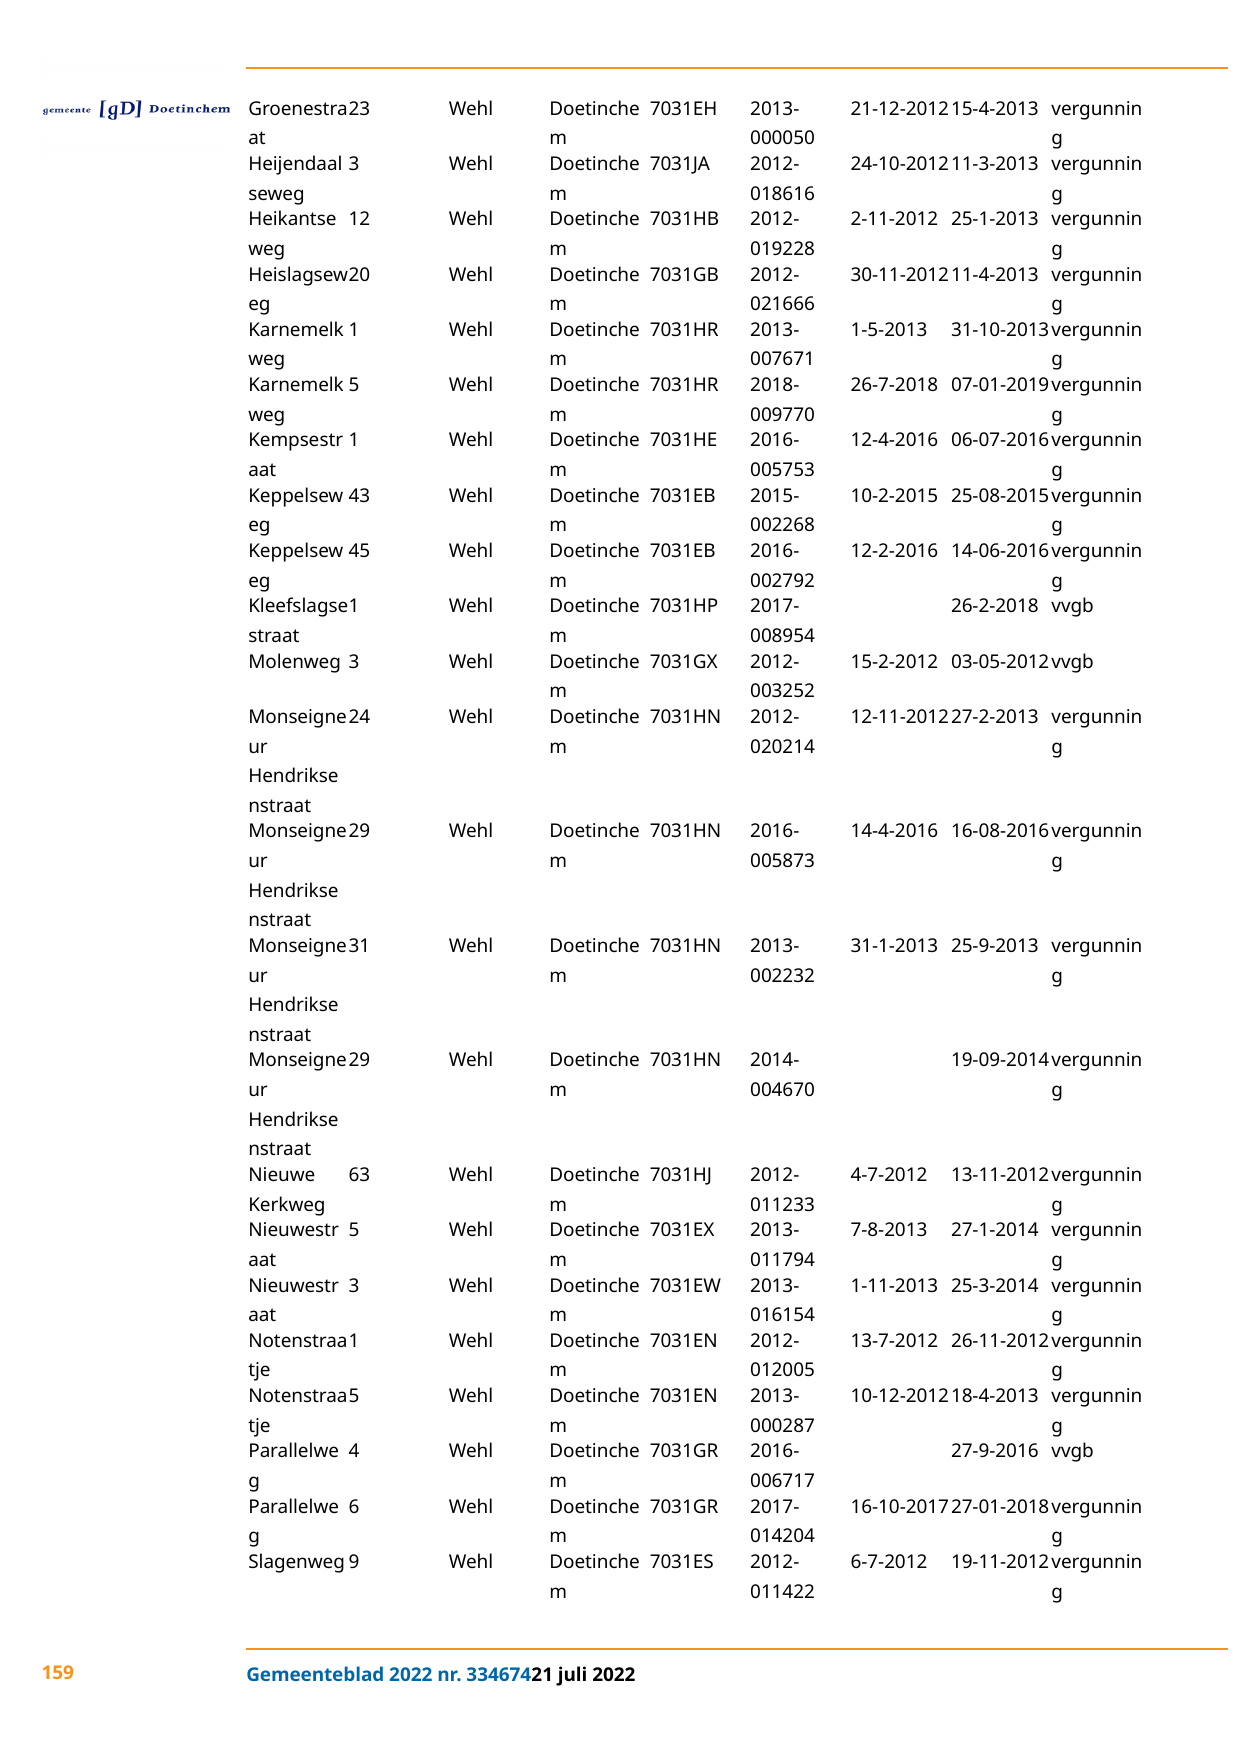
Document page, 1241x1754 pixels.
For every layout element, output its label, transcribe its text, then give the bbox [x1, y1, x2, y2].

table_cell 7031EW [650, 1272, 750, 1327]
table_cell 2016-005753 [750, 427, 850, 482]
table_cell 10-12-2012 [850, 1383, 951, 1438]
table_cell Monseigneur Hendriksenstraat [248, 703, 348, 818]
table_cell Wehl [449, 1272, 549, 1327]
table_cell vergunning [1051, 482, 1152, 537]
table_cell 2012-020214 [750, 703, 850, 818]
table_cell vergunning [1051, 1047, 1152, 1161]
table_cell 07-01-2019 [951, 371, 1051, 427]
table_cell 2013-002232 [750, 932, 850, 1047]
table_cell 27-1-2014 [951, 1216, 1051, 1272]
table_cell Doetinchem [549, 648, 649, 703]
table_cell 12 [348, 205, 449, 261]
table_cell 15-2-2012 [850, 648, 951, 703]
table_cell Doetinchem [549, 1493, 649, 1548]
table_cell 12-11-2012 [850, 703, 951, 818]
table_cell 13-11-2012 [951, 1161, 1051, 1216]
table_cell 2012-019228 [750, 205, 850, 261]
table_cell Keppelseweg [248, 537, 348, 593]
table_cell 06-07-2016 [951, 427, 1051, 482]
table_cell Kleefslagsestraat [248, 593, 348, 648]
table_cell Wehl [449, 593, 549, 648]
table_cell 18-4-2013 [951, 1383, 1051, 1438]
table_cell Doetinchem [549, 261, 649, 316]
table_cell vergunning [1051, 316, 1152, 371]
table_cell Wehl [449, 427, 549, 482]
table_cell 7031EN [650, 1383, 750, 1438]
table_cell 27-01-2018 [951, 1493, 1051, 1548]
table_cell 7031JA [650, 150, 750, 205]
table_cell 31 [348, 932, 449, 1047]
table_cell 29 [348, 818, 449, 932]
table_cell 7031GR [650, 1438, 750, 1493]
table_cell Nieuwestraat [248, 1216, 348, 1272]
table_cell Doetinchem [549, 1216, 649, 1272]
table_cell 15-4-2013 [951, 95, 1051, 150]
table_cell 25-08-2015 [951, 482, 1051, 537]
table_cell 1 [348, 593, 449, 648]
table_cell Doetinchem [549, 1548, 649, 1604]
table_cell Wehl [449, 95, 549, 150]
table_cell Wehl [449, 1383, 549, 1438]
table_cell 27-9-2016 [951, 1438, 1051, 1493]
table_cell 13-7-2012 [850, 1327, 951, 1382]
table_cell 63 [348, 1161, 449, 1216]
table_cell vergunning [1051, 261, 1152, 316]
table_cell 7031EH [650, 95, 750, 150]
table_cell 7031GX [650, 648, 750, 703]
table_cell 1-11-2013 [850, 1272, 951, 1327]
table_cell Karnemelkweg [248, 316, 348, 371]
table_cell Groenestraat [248, 95, 348, 150]
table_cell Karnemelkweg [248, 371, 348, 427]
table_cell Wehl [449, 648, 549, 703]
table_cell 25-1-2013 [951, 205, 1051, 261]
table_cell 19-11-2012 [951, 1548, 1051, 1604]
table_cell 1 [348, 427, 449, 482]
picture [41, 47, 231, 172]
table_cell 2012-012005 [750, 1327, 850, 1382]
table_cell vergunning [1051, 1216, 1152, 1272]
table_cell Doetinchem [549, 150, 649, 205]
table_cell 1-5-2013 [850, 316, 951, 371]
table_cell Wehl [449, 482, 549, 537]
table_cell Kempsestraat [248, 427, 348, 482]
table_cell 4 [348, 1438, 449, 1493]
table_cell 2017-014204 [750, 1493, 850, 1548]
table_cell 5 [348, 371, 449, 427]
table_cell 1 [348, 316, 449, 371]
table_cell 2013-011794 [750, 1216, 850, 1272]
table_cell 24-10-2012 [850, 150, 951, 205]
table_cell 3 [348, 150, 449, 205]
table_cell Wehl [449, 205, 549, 261]
table_cell Monseigneur Hendriksenstraat [248, 932, 348, 1047]
table_cell 19-09-2014 [951, 1047, 1051, 1161]
table_cell Heijendaalseweg [248, 150, 348, 205]
table_cell Wehl [449, 316, 549, 371]
table_cell vvgb [1051, 593, 1152, 648]
table_cell 7031HN [650, 703, 750, 818]
table_cell 2017-008954 [750, 593, 850, 648]
table_cell vergunning [1051, 1161, 1152, 1216]
table_cell Doetinchem [549, 1047, 649, 1161]
table_cell 16-08-2016 [951, 818, 1051, 932]
table_cell 27-2-2013 [951, 703, 1051, 818]
table_cell 2015-002268 [750, 482, 850, 537]
table_cell 3 [348, 648, 449, 703]
table_cell 26-2-2018 [951, 593, 1051, 648]
table_cell 1 [348, 1327, 449, 1382]
table_cell 7031HR [650, 316, 750, 371]
table_cell 11-3-2013 [951, 150, 1051, 205]
table_cell Wehl [449, 371, 549, 427]
table_cell 11-4-2013 [951, 261, 1051, 316]
table_cell 7-8-2013 [850, 1216, 951, 1272]
table_cell vergunning [1051, 1548, 1152, 1604]
table_cell 45 [348, 537, 449, 593]
table_cell vergunning [1051, 95, 1152, 150]
table_cell 31-1-2013 [850, 932, 951, 1047]
table_cell Doetinchem [549, 1383, 649, 1438]
table_cell 5 [348, 1216, 449, 1272]
table_cell Heikantseweg [248, 205, 348, 261]
table_cell Wehl [449, 1047, 549, 1161]
table_cell 43 [348, 482, 449, 537]
table_cell vergunning [1051, 1493, 1152, 1548]
table_cell Notenstraatje [248, 1327, 348, 1382]
table_cell 7031EB [650, 482, 750, 537]
table_cell 7031HJ [650, 1161, 750, 1216]
table_cell Wehl [449, 537, 549, 593]
table_cell 7031EX [650, 1216, 750, 1272]
table_cell 2012-018616 [750, 150, 850, 205]
table_cell Doetinchem [549, 371, 649, 427]
table_cell 03-05-2012 [951, 648, 1051, 703]
table_cell 7031HE [650, 427, 750, 482]
table_cell Wehl [449, 703, 549, 818]
table_cell Doetinchem [549, 537, 649, 593]
table_cell Wehl [449, 1216, 549, 1272]
table_cell 6 [348, 1493, 449, 1548]
table_cell vergunning [1051, 537, 1152, 593]
table_cell Doetinchem [549, 932, 649, 1047]
table_cell 9 [348, 1548, 449, 1604]
table_cell Slagenweg [248, 1548, 348, 1604]
table_cell Keppelseweg [248, 482, 348, 537]
table_cell 12-2-2016 [850, 537, 951, 593]
table_cell Doetinchem [549, 1272, 649, 1327]
table_cell Wehl [449, 261, 549, 316]
table_cell 7031EN [650, 1327, 750, 1382]
table_cell Doetinchem [549, 1327, 649, 1382]
table_cell 2012-011422 [750, 1548, 850, 1604]
table_cell Wehl [449, 818, 549, 932]
table_cell Doetinchem [549, 1161, 649, 1216]
table_cell Monseigneur Hendriksenstraat [248, 1047, 348, 1161]
table_cell Parallelweg [248, 1438, 348, 1493]
table_cell [850, 1047, 951, 1161]
table_cell 4-7-2012 [850, 1161, 951, 1216]
table_cell 2012-011233 [750, 1161, 850, 1216]
table_cell 2012-003252 [750, 648, 850, 703]
table_cell vergunning [1051, 205, 1152, 261]
table_cell Doetinchem [549, 818, 649, 932]
table_cell Nieuwestraat [248, 1272, 348, 1327]
table_cell 7031EB [650, 537, 750, 593]
table_cell 2016-005873 [750, 818, 850, 932]
table_cell 7031ES [650, 1548, 750, 1604]
table_cell vergunning [1051, 1272, 1152, 1327]
table_cell Notenstraatje [248, 1383, 348, 1438]
table_cell vergunning [1051, 932, 1152, 1047]
table_cell 2012-021666 [750, 261, 850, 316]
table_cell [850, 1438, 951, 1493]
table_cell 2018-009770 [750, 371, 850, 427]
table_cell 7031HB [650, 205, 750, 261]
table_cell 21-12-2012 [850, 95, 951, 150]
table_cell 25-9-2013 [951, 932, 1051, 1047]
table_cell Doetinchem [549, 316, 649, 371]
table_cell [850, 593, 951, 648]
table_cell 2013-000050 [750, 95, 850, 150]
table_cell 2013-000287 [750, 1383, 850, 1438]
table_cell 2013-007671 [750, 316, 850, 371]
table_cell 2016-006717 [750, 1438, 850, 1493]
table_cell 7031HR [650, 371, 750, 427]
table_cell 6-7-2012 [850, 1548, 951, 1604]
table_cell 7031HP [650, 593, 750, 648]
table_cell 10-2-2015 [850, 482, 951, 537]
table_cell 7031GB [650, 261, 750, 316]
table_cell Heislagseweg [248, 261, 348, 316]
table_cell Molenweg [248, 648, 348, 703]
table_cell Wehl [449, 1161, 549, 1216]
table_cell vergunning [1051, 1383, 1152, 1438]
table_cell vergunning [1051, 1327, 1152, 1382]
table_cell vergunning [1051, 150, 1152, 205]
table_cell Wehl [449, 1548, 549, 1604]
table_cell Nieuwe Kerkweg [248, 1161, 348, 1216]
table_cell 12-4-2016 [850, 427, 951, 482]
table_cell 16-10-2017 [850, 1493, 951, 1548]
table_cell 7031HN [650, 818, 750, 932]
table_cell Wehl [449, 1438, 549, 1493]
table_cell 7031HN [650, 932, 750, 1047]
table_cell 25-3-2014 [951, 1272, 1051, 1327]
table_cell Doetinchem [549, 593, 649, 648]
table_cell vergunning [1051, 703, 1152, 818]
table_cell 14-4-2016 [850, 818, 951, 932]
table_cell 7031HN [650, 1047, 750, 1161]
table_cell vergunning [1051, 371, 1152, 427]
table_cell vergunning [1051, 818, 1152, 932]
table_cell 29 [348, 1047, 449, 1161]
table_cell 26-11-2012 [951, 1327, 1051, 1382]
table_cell vvgb [1051, 648, 1152, 703]
table_cell 14-06-2016 [951, 537, 1051, 593]
table_cell 26-7-2018 [850, 371, 951, 427]
table_cell vergunning [1051, 427, 1152, 482]
table_cell Doetinchem [549, 1438, 649, 1493]
table_cell 31-10-2013 [951, 316, 1051, 371]
table_cell vvgb [1051, 1438, 1152, 1493]
table_cell Parallelweg [248, 1493, 348, 1548]
table_cell 7031GR [650, 1493, 750, 1548]
table_cell Doetinchem [549, 95, 649, 150]
table_cell Wehl [449, 932, 549, 1047]
table_cell Doetinchem [549, 482, 649, 537]
table_cell 5 [348, 1383, 449, 1438]
table_cell Doetinchem [549, 703, 649, 818]
table_cell 2016-002792 [750, 537, 850, 593]
table_cell 20 [348, 261, 449, 316]
table_cell Wehl [449, 150, 549, 205]
table_cell 3 [348, 1272, 449, 1327]
table_cell Monseigneur Hendriksenstraat [248, 818, 348, 932]
table_cell 24 [348, 703, 449, 818]
table_cell 23 [348, 95, 449, 150]
table_cell 2-11-2012 [850, 205, 951, 261]
table_cell 30-11-2012 [850, 261, 951, 316]
table_cell Wehl [449, 1327, 549, 1382]
table_cell Wehl [449, 1493, 549, 1548]
table_cell 2013-016154 [750, 1272, 850, 1327]
table_cell Doetinchem [549, 427, 649, 482]
table_cell Doetinchem [549, 205, 649, 261]
table_cell 2014-004670 [750, 1047, 850, 1161]
